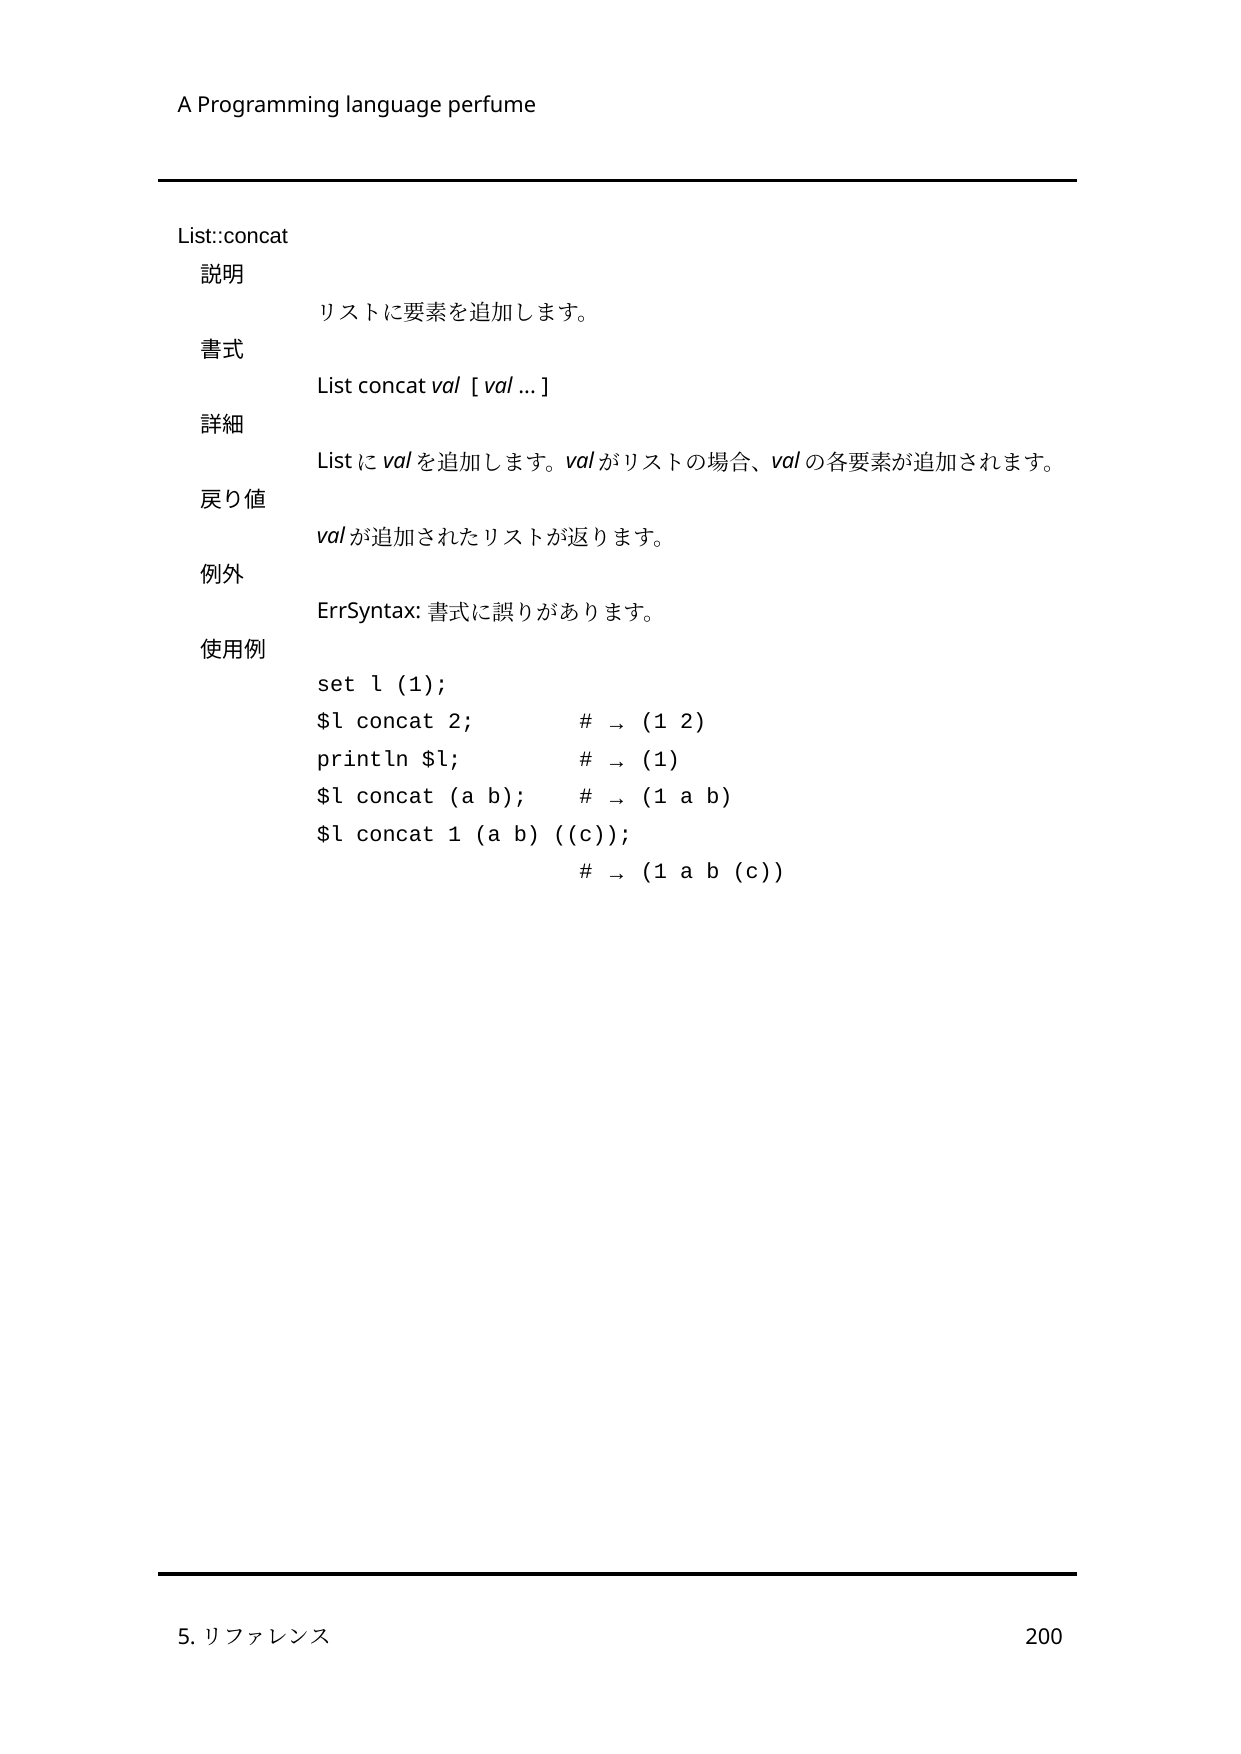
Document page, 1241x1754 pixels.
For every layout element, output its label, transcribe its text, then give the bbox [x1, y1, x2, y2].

table_header リストに要素を追加します。 [317, 254, 1063, 329]
table_cell List concat val [ val ... ] [317, 329, 1063, 404]
table_cell 書式 [200, 329, 317, 404]
subtitle List::concat [177, 217, 1063, 254]
table_header 説明 [200, 254, 317, 329]
table_cell 詳細 [200, 404, 317, 479]
table_cell 戻り値 [200, 479, 317, 554]
table_cell ErrSyntax: 書式に誤りがあります。 [317, 554, 1063, 629]
table_cell Listにvalを追加します。valがリストの場合、valの各要素が追加されます。 [317, 404, 1063, 479]
table_cell 例外 [200, 554, 317, 629]
table_cell valが追加されたリストが返ります。 [317, 479, 1063, 554]
table_cell 使用例 [200, 629, 317, 892]
table_cell set l (1); $l concat 2; # → (1 2) println $l; # → (1) $l concat (a b); # → (1 a b) $l concat 1 (a b) ((c)); # → (1 a b (c)) [317, 629, 1063, 892]
